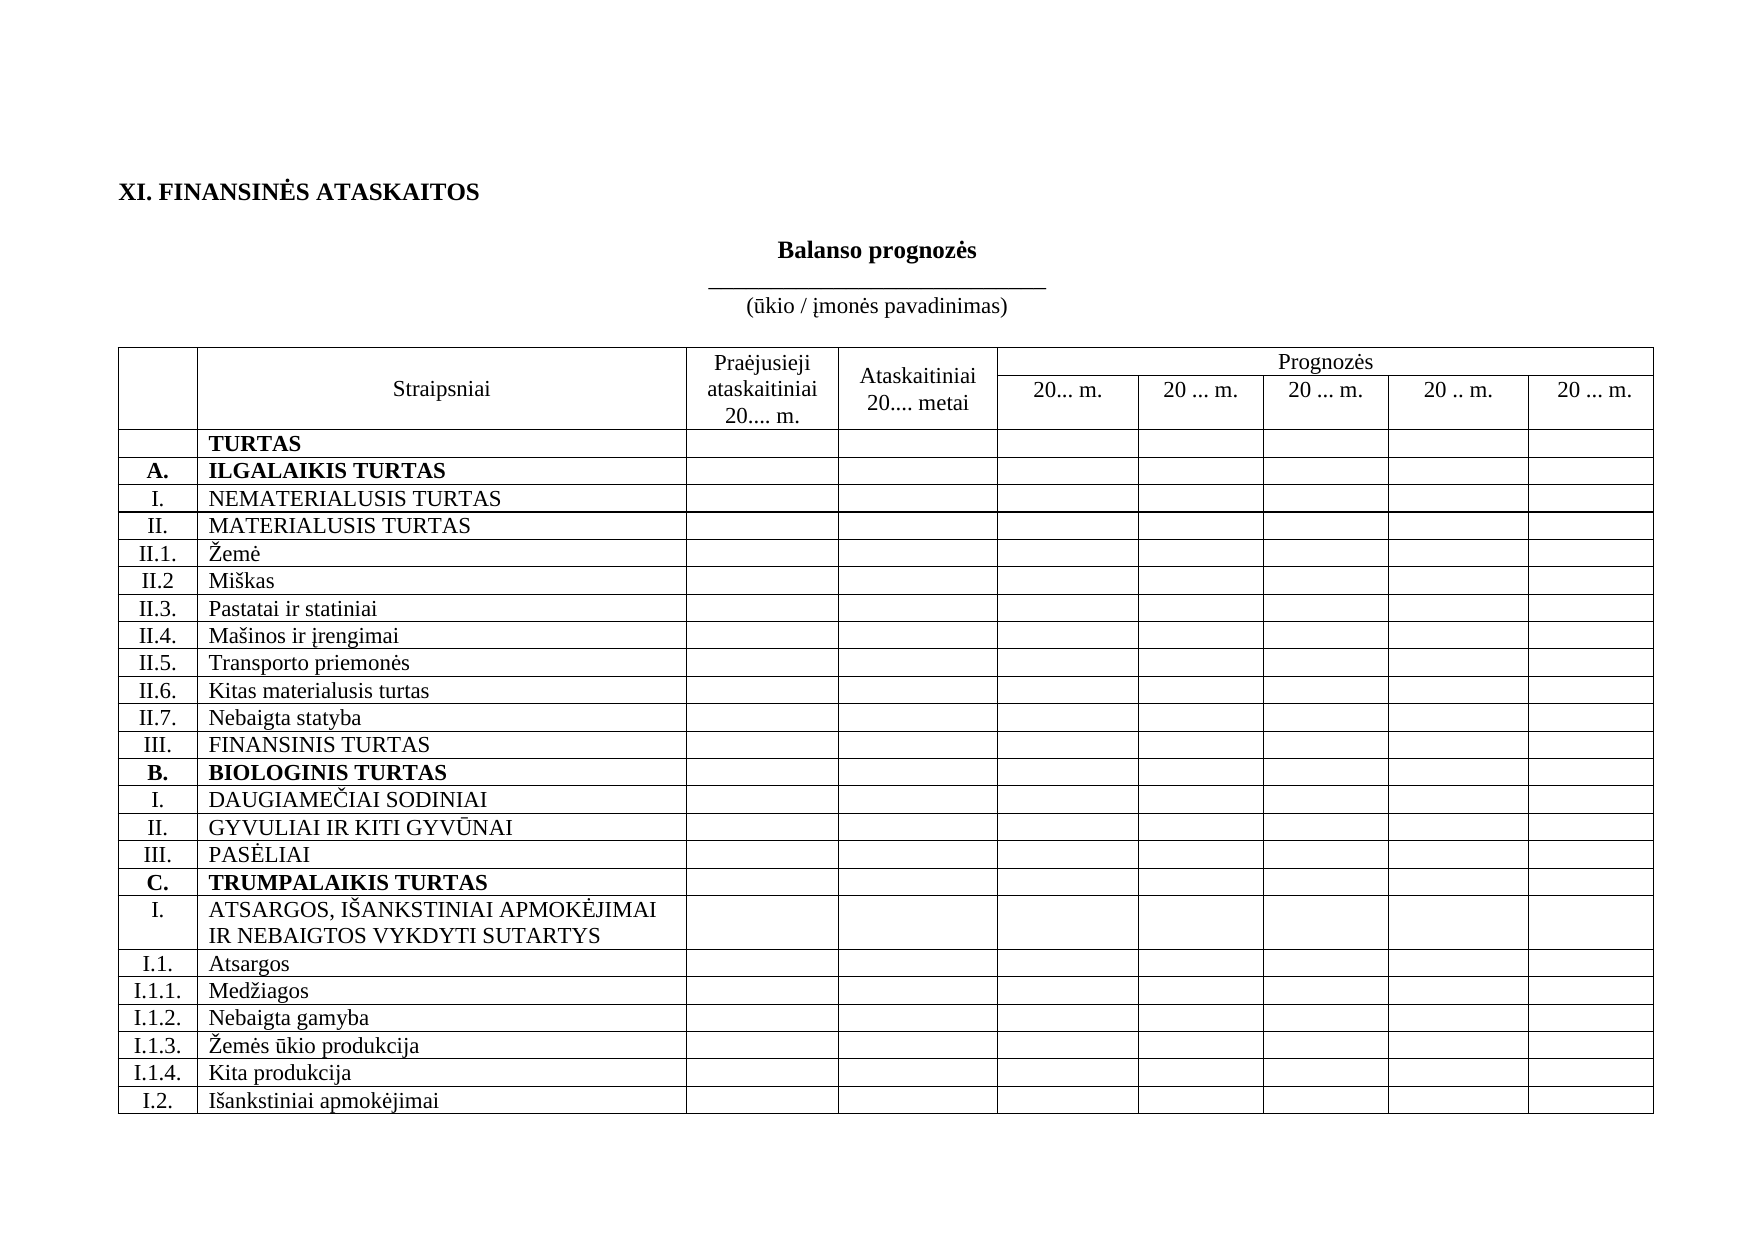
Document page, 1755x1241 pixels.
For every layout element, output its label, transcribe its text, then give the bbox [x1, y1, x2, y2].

table_cell Miškas [198, 567, 686, 593]
table_cell [839, 649, 997, 676]
table_cell 20 ... m. [1529, 376, 1653, 429]
table_cell [839, 1059, 997, 1086]
table_cell [687, 1032, 838, 1058]
table_cell [687, 595, 838, 621]
table_cell Transporto priemonės [198, 649, 686, 676]
table_cell [1389, 732, 1528, 758]
table_cell [687, 567, 838, 593]
table_cell [998, 1059, 1138, 1086]
table_cell [1139, 513, 1263, 539]
table_cell [1264, 704, 1388, 731]
table_cell [1389, 1005, 1528, 1031]
table_cell [1529, 622, 1653, 648]
table_cell [687, 622, 838, 648]
table_cell B. [119, 759, 197, 785]
table_cell [1139, 1032, 1263, 1058]
table_cell [687, 841, 838, 867]
table_cell Pastatai ir statiniai [198, 595, 686, 621]
table_cell [1389, 814, 1528, 840]
table_cell [1389, 704, 1528, 731]
table_cell [687, 677, 838, 703]
table_cell [1264, 950, 1388, 976]
table_cell Žemės ūkio produkcija [198, 1032, 686, 1058]
table_cell [998, 841, 1138, 867]
table_cell [1139, 704, 1263, 731]
table_cell [1529, 704, 1653, 731]
table_cell Mašinos ir įrengimai [198, 622, 686, 648]
table_cell [839, 595, 997, 621]
table_cell [998, 814, 1138, 840]
table_cell [1264, 896, 1388, 949]
table_cell [1389, 649, 1528, 676]
table_cell [1389, 595, 1528, 621]
table_cell [1139, 814, 1263, 840]
table_cell [687, 950, 838, 976]
table_cell [839, 458, 997, 484]
table_cell [1529, 1059, 1653, 1086]
table_cell I. [119, 896, 197, 949]
table_cell [998, 950, 1138, 976]
table_header Ataskaitiniai 20.... metai [839, 348, 997, 429]
table_cell [687, 786, 838, 813]
table_cell [1529, 1032, 1653, 1058]
table_cell [1389, 759, 1528, 785]
table_cell [1389, 567, 1528, 593]
table_cell [1264, 1087, 1388, 1113]
table_cell [1529, 732, 1653, 758]
table_cell [1139, 458, 1263, 484]
table_cell [1389, 622, 1528, 648]
table_cell Kitas materialusis turtas [198, 677, 686, 703]
table_header [119, 348, 197, 429]
table_cell [998, 458, 1138, 484]
table_cell MATERIALUSIS TURTAS [198, 513, 686, 539]
table_cell [998, 485, 1138, 511]
table_cell [687, 896, 838, 949]
table_cell [1139, 1087, 1263, 1113]
table_cell [998, 540, 1138, 566]
table_cell Žemė [198, 540, 686, 566]
table_cell I.1.2. [119, 1005, 197, 1031]
table_cell II.7. [119, 704, 197, 731]
table_cell ILGALAIKIS TURTAS [198, 458, 686, 484]
table_cell [1139, 1059, 1263, 1086]
table_cell [1389, 513, 1528, 539]
table_cell [1139, 732, 1263, 758]
table_cell [1139, 1005, 1263, 1031]
table_cell [1139, 869, 1263, 895]
table_cell [1529, 458, 1653, 484]
table_cell [1139, 759, 1263, 785]
table_cell [687, 869, 838, 895]
table_cell [1529, 814, 1653, 840]
table_cell [687, 977, 838, 1003]
table_cell [1529, 567, 1653, 593]
table_cell [1264, 458, 1388, 484]
table_cell [1264, 786, 1388, 813]
table_cell [839, 704, 997, 731]
table_cell [1264, 622, 1388, 648]
table_cell [839, 786, 997, 813]
table_cell [1529, 841, 1653, 867]
table_cell [1529, 1005, 1653, 1031]
table_cell [1264, 814, 1388, 840]
table_cell [1264, 759, 1388, 785]
table_cell [1139, 950, 1263, 976]
table_cell [687, 1087, 838, 1113]
table_cell ATSARGOS, IŠANKSTINIAI APMOKĖJIMAI IR NEBAIGTOS VYKDYTI SUTARTYS [198, 896, 686, 949]
table_cell [839, 567, 997, 593]
table_cell Nebaigta gamyba [198, 1005, 686, 1031]
table_cell TURTAS [198, 430, 686, 457]
table_cell A. [119, 458, 197, 484]
table_cell [1264, 1032, 1388, 1058]
table_cell C. [119, 869, 197, 895]
table_cell [1264, 677, 1388, 703]
table_cell [687, 485, 838, 511]
table_cell [998, 513, 1138, 539]
table_cell [1389, 458, 1528, 484]
table_cell 20 ... m. [1139, 376, 1263, 429]
table_cell [1389, 677, 1528, 703]
table_cell [1264, 732, 1388, 758]
table_cell I.2. [119, 1087, 197, 1113]
table_cell 20 .. m. [1389, 376, 1528, 429]
text XI. FINANSINĖS ATASKAITOS [118, 177, 1636, 206]
table_header Straipsniai [198, 348, 686, 429]
table_cell [1529, 677, 1653, 703]
table_cell [998, 649, 1138, 676]
table_cell II.2 [119, 567, 197, 593]
table_cell [687, 814, 838, 840]
table_cell [1139, 896, 1263, 949]
table_cell [839, 950, 997, 976]
table_cell [687, 458, 838, 484]
table_cell [1389, 540, 1528, 566]
table_cell [1529, 513, 1653, 539]
table_cell [1389, 1032, 1528, 1058]
table_cell [1264, 869, 1388, 895]
table_header Prognozės [998, 348, 1653, 375]
table_cell [1264, 430, 1388, 457]
table_cell II.1. [119, 540, 197, 566]
table_cell [1529, 759, 1653, 785]
table_cell [1529, 896, 1653, 949]
table_cell [839, 1032, 997, 1058]
table_cell [1529, 540, 1653, 566]
table_cell [1389, 977, 1528, 1003]
table_cell [687, 732, 838, 758]
table_cell [1264, 567, 1388, 593]
table_cell Kita produkcija [198, 1059, 686, 1086]
table_cell I. [119, 485, 197, 511]
table_cell III. [119, 841, 197, 867]
table_cell [839, 677, 997, 703]
table_cell [998, 896, 1138, 949]
table_cell [839, 759, 997, 785]
table_cell I.1.3. [119, 1032, 197, 1058]
table_cell [1264, 841, 1388, 867]
text ___________________________ [118, 263, 1636, 292]
table_cell [998, 977, 1138, 1003]
table_cell [1529, 786, 1653, 813]
table_cell [998, 595, 1138, 621]
table_cell [1139, 786, 1263, 813]
table_cell [1529, 869, 1653, 895]
table_cell [1389, 786, 1528, 813]
table_cell [1139, 485, 1263, 511]
table_cell [998, 430, 1138, 457]
table_cell [839, 977, 997, 1003]
table_cell [1389, 869, 1528, 895]
table_cell [998, 704, 1138, 731]
table_cell [1139, 977, 1263, 1003]
table_cell BIOLOGINIS TURTAS [198, 759, 686, 785]
table_cell I.1.1. [119, 977, 197, 1003]
table_cell I. [119, 786, 197, 813]
table_cell [1264, 485, 1388, 511]
table_cell NEMATERIALUSIS TURTAS [198, 485, 686, 511]
table_cell [1389, 1087, 1528, 1113]
text (ūkio / įmonės pavadinimas) [118, 292, 1636, 318]
table_cell [1264, 513, 1388, 539]
table_cell [998, 869, 1138, 895]
table_cell Išankstiniai apmokėjimai [198, 1087, 686, 1113]
table_cell [998, 1032, 1138, 1058]
table_cell [1529, 977, 1653, 1003]
table_cell [839, 540, 997, 566]
table_cell [1389, 1059, 1528, 1086]
table_cell [998, 1005, 1138, 1031]
table_cell [839, 1087, 997, 1113]
table_cell II.5. [119, 649, 197, 676]
table_cell [1139, 540, 1263, 566]
table_cell [839, 513, 997, 539]
table_cell [998, 1087, 1138, 1113]
table_cell [687, 704, 838, 731]
table_cell [839, 814, 997, 840]
table_cell [119, 430, 197, 457]
table_cell [687, 1005, 838, 1031]
table_cell I.1. [119, 950, 197, 976]
table_cell [839, 869, 997, 895]
table_header Praėjusieji ataskaitiniai 20.... m. [687, 348, 838, 429]
table_cell [839, 485, 997, 511]
table_cell [1139, 567, 1263, 593]
table_cell [1389, 950, 1528, 976]
table_cell [1529, 595, 1653, 621]
table_cell [687, 430, 838, 457]
table_cell [839, 841, 997, 867]
table_cell [1529, 649, 1653, 676]
table_cell I.1.4. [119, 1059, 197, 1086]
table_cell [1529, 1087, 1653, 1113]
table_cell 20... m. [998, 376, 1138, 429]
table_cell Atsargos [198, 950, 686, 976]
table_cell [1264, 1059, 1388, 1086]
table_cell [1389, 430, 1528, 457]
table_cell Medžiagos [198, 977, 686, 1003]
table_cell [839, 430, 997, 457]
table_cell II. [119, 513, 197, 539]
table_cell [998, 567, 1138, 593]
table_cell Nebaigta statyba [198, 704, 686, 731]
table_cell [1264, 1005, 1388, 1031]
table_cell II.4. [119, 622, 197, 648]
table_cell [1264, 977, 1388, 1003]
table_cell [1264, 540, 1388, 566]
table_cell [687, 759, 838, 785]
table_cell [687, 540, 838, 566]
table_cell TRUMPALAIKIS TURTAS [198, 869, 686, 895]
table_cell [687, 649, 838, 676]
table_cell [687, 1059, 838, 1086]
table_cell [1264, 595, 1388, 621]
table_cell [1389, 896, 1528, 949]
table_cell GYVULIAI IR KITI GYVŪNAI [198, 814, 686, 840]
table_cell [1389, 841, 1528, 867]
table_cell [998, 786, 1138, 813]
table_cell [839, 1005, 997, 1031]
table_cell 20 ... m. [1264, 376, 1388, 429]
table_cell [1529, 485, 1653, 511]
table_cell II.6. [119, 677, 197, 703]
table_cell III. [119, 732, 197, 758]
table_cell [1529, 950, 1653, 976]
table_cell [839, 896, 997, 949]
table_cell [1529, 430, 1653, 457]
table_cell DAUGIAMEČIAI SODINIAI [198, 786, 686, 813]
table_cell [998, 677, 1138, 703]
table_cell II. [119, 814, 197, 840]
table_cell [1139, 649, 1263, 676]
table_cell [998, 759, 1138, 785]
table_cell [998, 622, 1138, 648]
table_cell FINANSINIS TURTAS [198, 732, 686, 758]
table_cell [1139, 430, 1263, 457]
table_cell PASĖLIAI [198, 841, 686, 867]
table_cell [1139, 595, 1263, 621]
table_cell [1264, 649, 1388, 676]
table_cell [839, 732, 997, 758]
table_cell II.3. [119, 595, 197, 621]
table_cell [839, 622, 997, 648]
table_cell [1139, 841, 1263, 867]
text Balanso prognozės [118, 235, 1636, 263]
table_cell [687, 513, 838, 539]
table_cell [1389, 485, 1528, 511]
table_cell [1139, 622, 1263, 648]
table_cell [1139, 677, 1263, 703]
table_cell [998, 732, 1138, 758]
